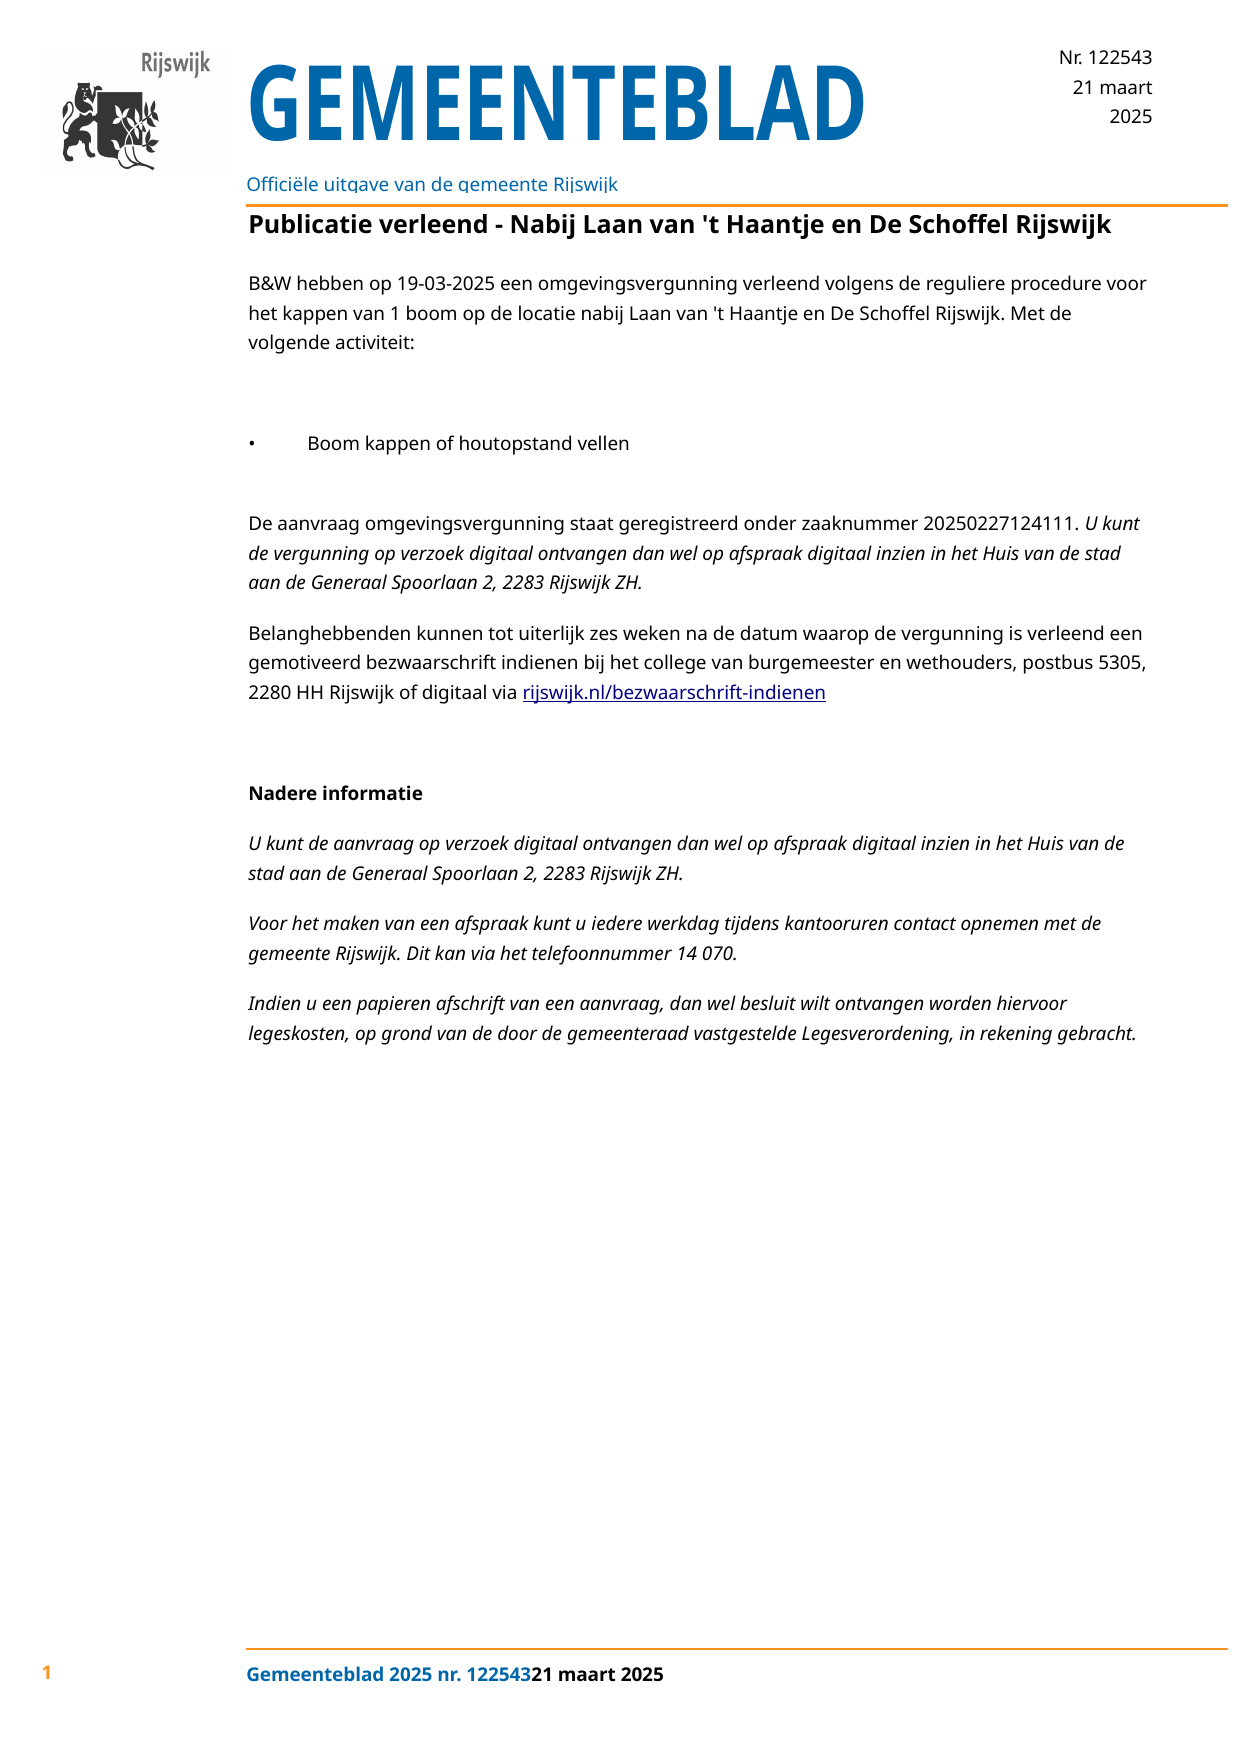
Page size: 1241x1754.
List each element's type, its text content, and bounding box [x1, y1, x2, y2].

text Nadere informatie [248, 780, 1152, 806]
list Boom kappen of houtopstand vellen [248, 430, 1152, 456]
text B&W hebben op 19-03-2025 een omgevingsvergunning verleend volgens de reguliere procedure voor het kappen van 1 boom op de locatie nabij Laan van 't Haantje en De Schoffel Rijswijk. Met de volgende activiteit: [248, 270, 1152, 355]
text Voor het maken van een afspraak kunt u iedere werkdag tijdens kantooruren contact opnemen met de gemeente Rijswijk. Dit kan via het telefoonnummer 14 070. [248, 910, 1152, 966]
text Indien u een papieren afschrift van een aanvraag, dan wel besluit wilt ontvangen worden hiervoor legeskosten, op grond van de door de gemeenteraad vastgestelde Legesverordening, in rekening gebracht. [248, 990, 1152, 1046]
picture [41, 47, 231, 172]
text Publicatie verleend - Nabij Laan van 't Haantje en De Schoffel Rijswijk [248, 207, 1152, 241]
text U kunt de aanvraag op verzoek digitaal ontvangen dan wel op afspraak digitaal inzien in het Huis van de stad aan de Generaal Spoorlaan 2, 2283 Rijswijk ZH. [248, 830, 1152, 886]
text Belanghebbenden kunnen tot uiterlijk zes weken na de datum waarop de vergunning is verleend een gemotiveerd bezwaarschrift indienen bij het college van burgemeester en wethouders, postbus 5305, 2280 HH Rijswijk of digitaal via rijswijk.nl/bezwaarschrift-indienen [248, 620, 1152, 705]
text De aanvraag omgevingsvergunning staat geregistreerd onder zaaknummer 20250227124111. U kunt de vergunning op verzoek digitaal ontvangen dan wel op afspraak digitaal inzien in het Huis van de stad aan de Generaal Spoorlaan 2, 2283 Rijswijk ZH. [248, 510, 1152, 595]
